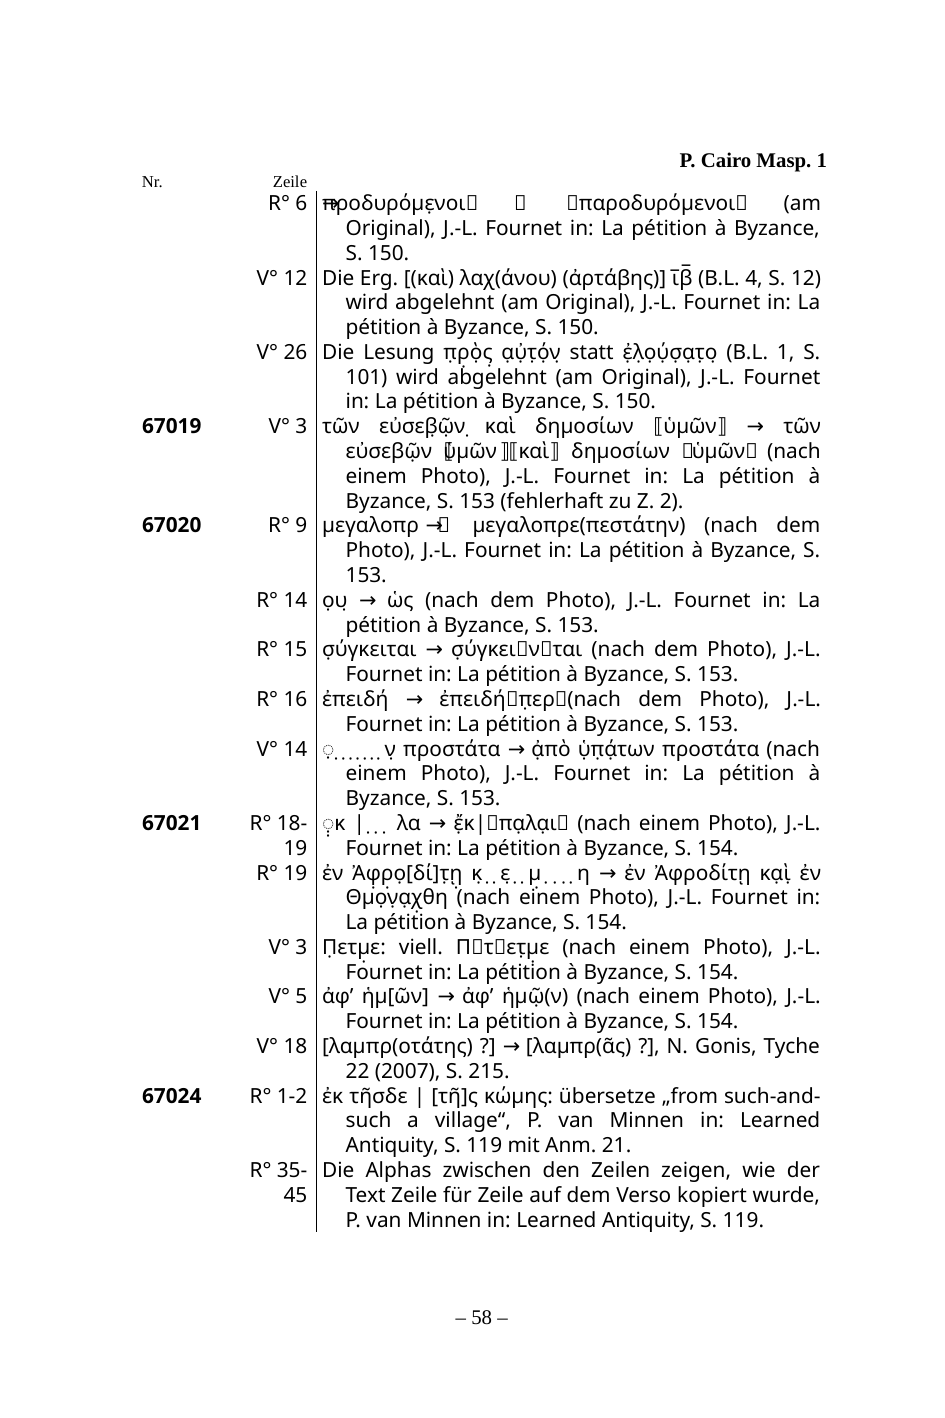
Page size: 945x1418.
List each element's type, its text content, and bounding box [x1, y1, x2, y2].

table_cell μεγαλοπρ → μεγαλοπρε(πεστάτην) (nach dem Photo), J.-L. Fournet in: La pétition à Byzance, S. 153. [317, 513, 827, 587]
table_cell R° 19 [224, 860, 316, 934]
table_cell [136, 637, 224, 687]
table_cell [136, 1034, 224, 1083]
table_cell [136, 265, 224, 339]
table_cell V° 3 [224, 935, 316, 984]
table_cell [136, 340, 224, 414]
table_cell προδυρόμε̣νοι → παροδυρόμενοι (am Original), J.-L. Fournet in: La pétition à Byzance, S. 150. [317, 191, 827, 265]
table_cell [136, 935, 224, 984]
table_cell R° 6 [224, 191, 316, 265]
table_cell Die Alphas zwischen den Zeilen zeigen, wie der Text Zeile für Zeile auf dem Verso kopiert wurde, P. van Minnen in: Learned Antiquity, S. 119. [317, 1158, 827, 1232]
table_cell [136, 191, 224, 265]
table_cell Π̣ετμ̣ε: viell. Πτετ̣μ̣ε (nach einem Photo), J.-L. Fournet in: La pétition à Byzance, S. 154. [317, 935, 827, 984]
table_cell V° 5 [224, 984, 316, 1034]
table_cell R° 1-2 [224, 1083, 316, 1158]
table_cell τῶν εὐσεβ̣ῶ̣ν̣ καὶ δημοσίων ⟦ὑμῶν⟧ → τῶν εὐσεβῶ̣ν ὑμῶν ⟦καὶ⟧ δημοσίων ⟦ὑμῶν⟧ (nach einem Photo), J.-L. Fournet in: La pétition à Byzance, S. 153 (fehlerhaft zu Z. 2). [317, 414, 827, 513]
table_cell R° 14 [224, 588, 316, 637]
table_cell ο̣υ̣ → ὡς (nach dem Photo), J.-L. Fournet in: La pétition à Byzance, S. 153. [317, 588, 827, 637]
table_cell V° 12 [224, 265, 316, 339]
table_cell ἀφʼ ἡμ[ῶν] → ἀφʼ ἡμῶ̣(ν) (nach einem Photo), J.-L. Fournet in: La pétition à Byzance, S. 154. [317, 984, 827, 1034]
table_cell V° 14 [224, 736, 316, 811]
table_cell 67024 [136, 1083, 224, 1158]
table_cell [136, 1158, 224, 1232]
table_cell ἐν Ἀφ̣ρ̣ο̣[δί]τ̣ῃ̣ κ̣ ̣ ̣ε̣ ̣ ̣μ̣ ̣ ̣ ̣ ̣η → ἐν Ἀφροδίτῃ κα̣ὶ̣ ἐν Θμο̣ν̣α̣χ̣θη (nach einem Photo), J.-L. Fournet in: La pétition à Byzance, S. 154. [317, 860, 827, 934]
table_cell ̣ ̣ ̣ ̣ ̣ ̣ ̣ ̣ν̣ προστάτα → ἀ̣πὸ ὑ̣π̣ά̣των προστάτα (nach einem Photo), J.-L. Fournet in: La pétition à Byzance, S. 153. [317, 736, 827, 811]
table_cell V° 3 [224, 414, 316, 513]
table_cell 67019 [136, 414, 224, 513]
table_cell Die Lesung π̣ρ̣ὸ̣ς̣ α̣ὐ̣τ̣ό̣ν̣ statt ἐ̣λ̣ο̣ύ̣σ̣α̣τ̣ο̣ (B.L. 1, S. 101) wird abgelehnt (am Original), J.-L. Fournet in: La pétition à Byzance, S. 150. [317, 340, 827, 414]
table_cell ̣̣κ | ̣ ̣ ̣ λα → ἔ̣κ|πα̣λα̣ι (nach einem Photo), J.-L. Fournet in: La pétition à Byzance, S. 154. [317, 811, 827, 860]
table_cell [136, 860, 224, 934]
table_cell R° 9 [224, 513, 316, 587]
table_cell ἐπειδή → ἐπειδήπ̣ερ(nach dem Photo), J.-L. Fournet in: La pétition à Byzance, S. 153. [317, 687, 827, 736]
table_cell [136, 588, 224, 637]
table_cell Die Erg. [(καὶ) λαχ(άνου) (ἀρτάβης)] ι̅β̅ (B.L. 4, S. 12) wird abgelehnt (am Original), J.-L. Fournet in: La pétition à Byzance, S. 150. [317, 265, 827, 339]
table_cell 67021 [136, 811, 224, 860]
table_cell V° 26 [224, 340, 316, 414]
table_cell R° 18-19 [224, 811, 316, 860]
table_cell [136, 984, 224, 1034]
table_cell R° 15 [224, 637, 316, 687]
table_cell 67020 [136, 513, 224, 587]
table_cell R° 35-45 [224, 1158, 316, 1232]
table_cell V° 18 [224, 1034, 316, 1083]
table_cell [λαμπρ(οτάτης) ?] → [λαμπρ(ᾶς) ?], N. Gonis, Tyche 22 (2007), S. 215. [317, 1034, 827, 1083]
table_cell ἐκ τῆσδε | [τῆ]ς κώμης: übersetze „from such-and-such a village“, P. van Minnen in: Learned Antiquity, S. 119 mit Anm. 21. [317, 1083, 827, 1158]
table_cell [136, 687, 224, 736]
table_cell [136, 736, 224, 811]
table_cell σ̣ύγκειται → σ̣ύγκεινται (nach dem Photo), J.-L. Fournet in: La pétition à Byzance, S. 153. [317, 637, 827, 687]
table_cell R° 16 [224, 687, 316, 736]
